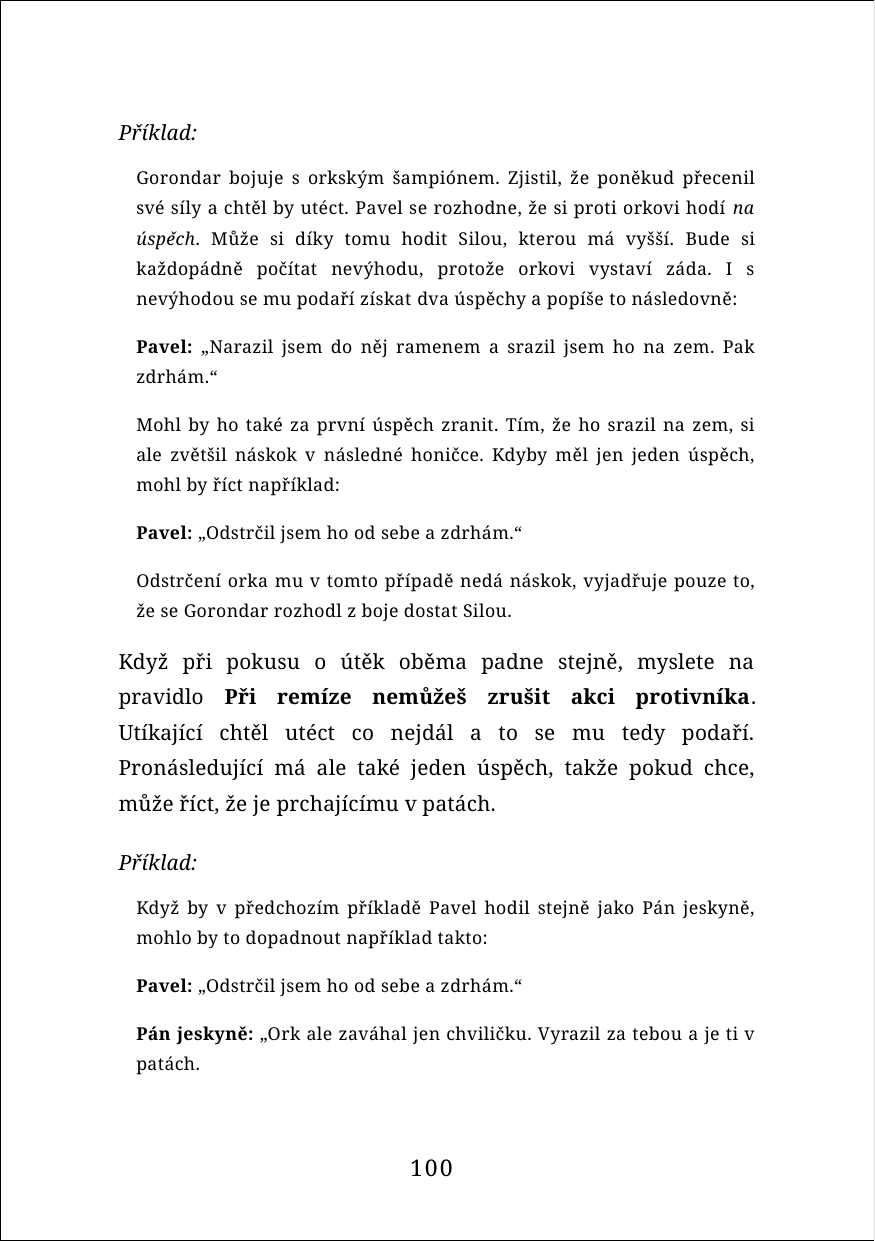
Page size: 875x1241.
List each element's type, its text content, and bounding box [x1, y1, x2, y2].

text Mohl by ho také za první úspěch zranit. Tím, že ho srazil na zem, si ale zvětšil náskok v následné honičce. Kdyby měl jen jeden úspěch, mohl by říct například: [136, 412, 756, 497]
text Pavel: „Narazil jsem do něj ramenem a srazil jsem ho na zem. Pak zdrhám.“ [136, 334, 756, 389]
text Gorondar bojuje s orkským šampiónem. Zjistil, že poněkud přecenil své síly a chtěl by utéct. Pavel se rozhodne, že si proti orkovi hodí na úspěch. Může si díky tomu hodit Silou, kterou má vyšší. Bude si každopádně počítat nevýhodu, protože orkovi vystaví záda. I s nevýhodou se mu podaří získat dva úspěchy a popíše to následovně: [136, 166, 756, 311]
text Pavel: „Odstrčil jsem ho od sebe a zdrhám.“ [136, 973, 756, 998]
text Příklad: [118, 118, 756, 147]
text Když by v předchozím příkladě Pavel hodil stejně jako Pán jeskyně, mohlo by to dopadnout například takto: [136, 895, 756, 950]
text Odstrčení orka mu v tomto případě nedá náskok, vyjadřuje pouze to, že se Gorondar rozhodl z boje dostat Silou. [136, 569, 756, 623]
text Příklad: [118, 848, 756, 876]
text Pán jeskyně: „Ork ale zaváhal jen chviličku. Vyrazil za tebou a je ti v patách. [136, 1021, 756, 1076]
text Pavel: „Odstrčil jsem ho od sebe a zdrhám.“ [136, 521, 756, 545]
text Když při pokusu o útěk oběma padne stejně, myslete na pravidlo Při remíze nemůžeš zrušit akci protivníka. Utíkající chtěl utéct co nejdál a to se mu tedy podaří. Pronásledující má ale také jeden úspěch, takže pokud chce, může říct, že je prchajícímu v patách. [118, 647, 756, 817]
